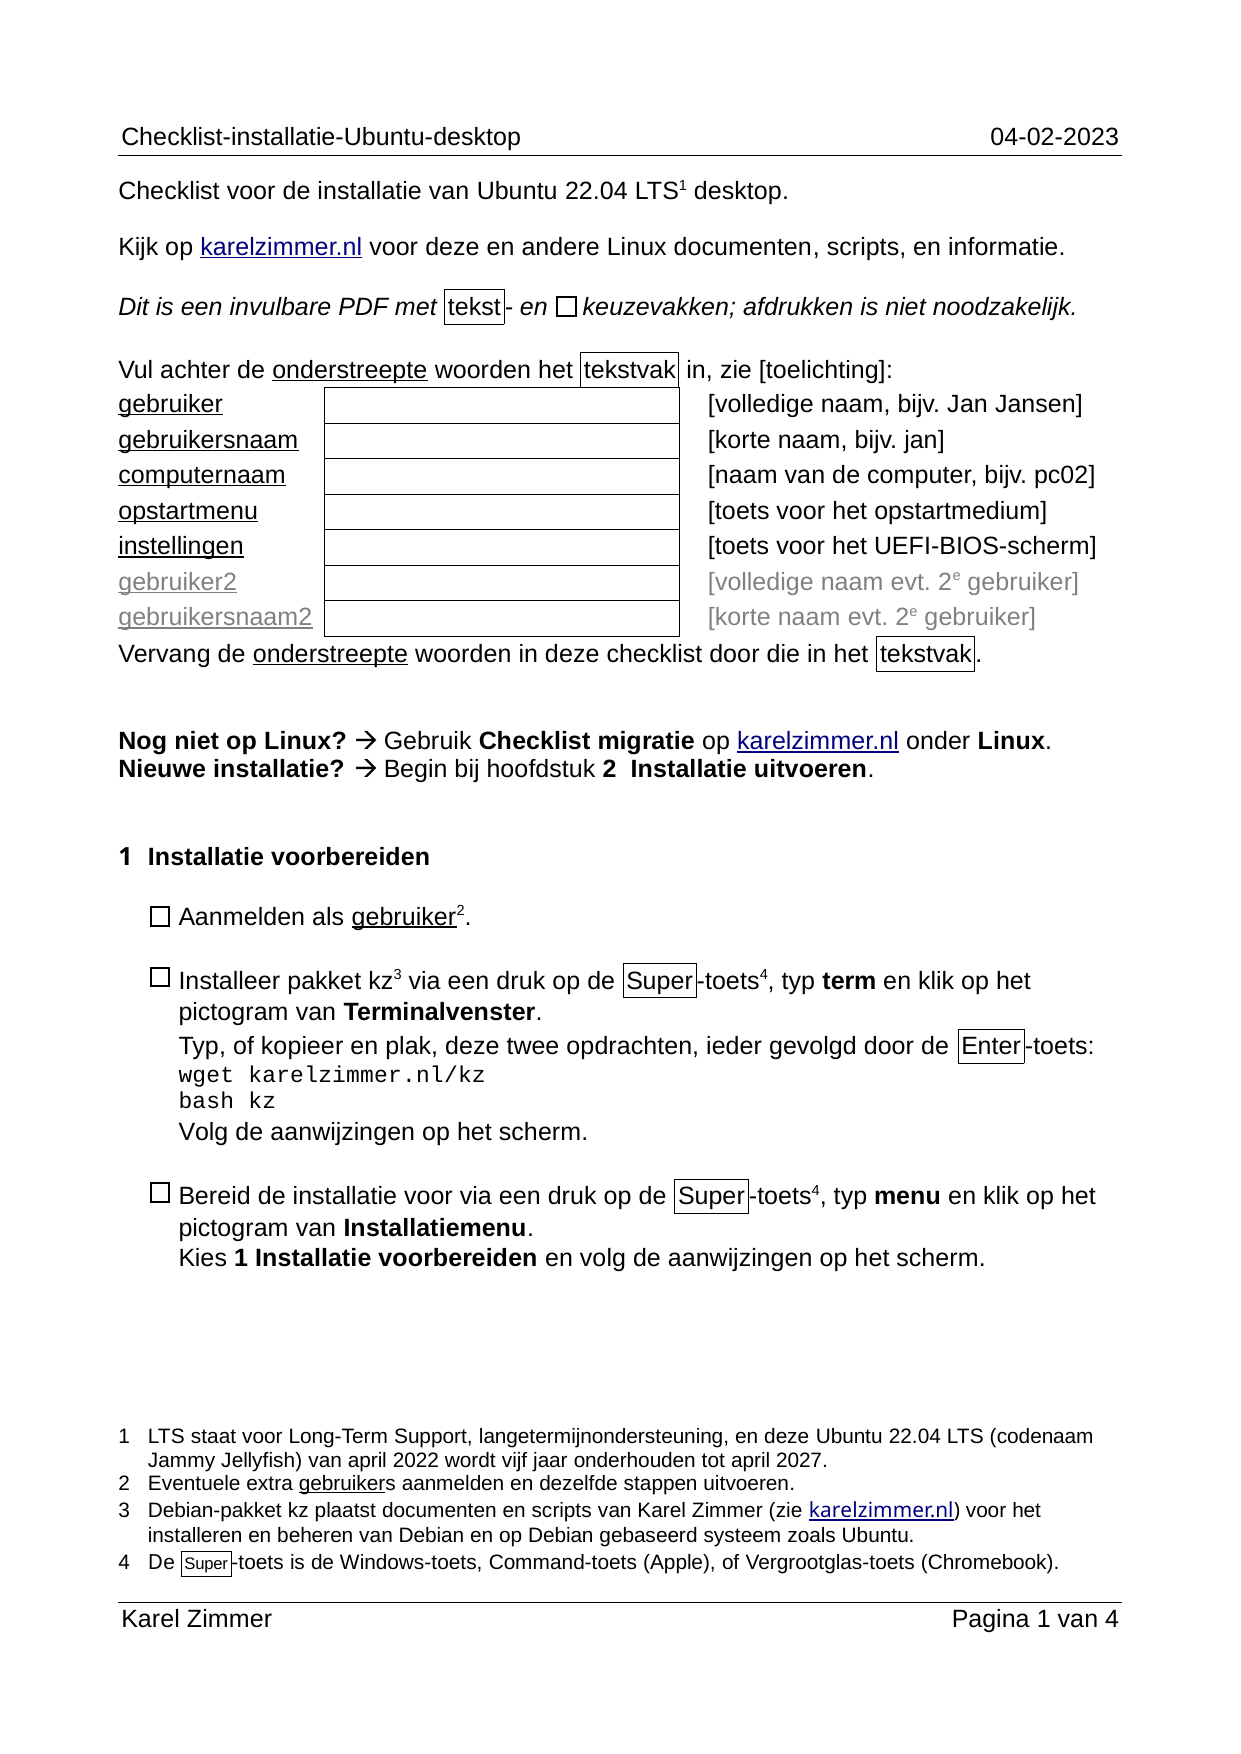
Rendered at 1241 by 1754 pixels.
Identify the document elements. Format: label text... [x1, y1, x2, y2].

text [naam van de computer, bijv. pc02] [680, 458, 1122, 494]
text Kijk op karelzimmer.nl voor deze en andere Linux documenten, scripts, en informatie. [118, 233, 1122, 261]
text Dit is een invulbare PDF met [118, 289, 444, 324]
text [toets voor het UEFI-BIOS-scherm] [680, 529, 1122, 565]
text Nog niet op Linux?  Gebruik Checklist migratie op karelzimmer.nl onder Linux. [118, 727, 1122, 755]
text . [975, 636, 1122, 671]
text [volledige naam evt. 2e gebruiker] [680, 565, 1122, 601]
text Checklist voor de installatie van Ubuntu 22.04 LTS desktop. [118, 177, 1122, 205]
table_cell [141, 932, 177, 962]
text [volledige naam, bijv. Jan Jansen] [680, 387, 1122, 423]
table_cell Installeer pakket kz via een druk op de Super-toets, typ term en klik op het pictogram van Terminalvenster. [177, 962, 1120, 1027]
text en keuzevakken; afdrukken is niet noodzakelijk. [505, 289, 1122, 324]
table_cell Kies 1 Installatie voorbereiden en volg de aanwijzingen op het scherm. [177, 1243, 1120, 1273]
table_cell [141, 1243, 177, 1273]
table_cell Bereid de installatie voor via een druk op de Super-toets4, typ menu en klik op het pictogram van Installatiemenu. [177, 1178, 1120, 1243]
text [korte naam, bijv. jan] [680, 423, 1122, 458]
text INSTELLINGEN [118, 529, 324, 565]
table_header Aanmelden als gebruiker. [177, 901, 1120, 932]
table_header [141, 901, 177, 932]
text tekstvak [581, 353, 678, 387]
table_cell [177, 1147, 1120, 1177]
text [toets voor het opstartmedium] [680, 494, 1122, 529]
table_cell [141, 1117, 177, 1147]
table_cell [141, 1027, 177, 1117]
text Vul achter de ONDERSTREEPTE woorden het [118, 352, 580, 387]
text GEBRUIKER [118, 387, 324, 423]
table_cell [141, 1178, 177, 1243]
text tekst- [445, 290, 504, 324]
list Installatie voorbereiden [118, 839, 1122, 873]
table_cell [141, 962, 177, 1027]
table_cell [141, 1147, 177, 1177]
text OPSTARTMEnU [118, 494, 324, 529]
text gebruikersnaam [118, 423, 324, 458]
text LTS staat voor Long-Term Support, langetermijnondersteuning, en deze Ubuntu 22.04 LTS (codenaam Jammy Jellyfish) van april 2022 wordt vijf jaar onderhouden tot april 2027. [118, 1424, 1122, 1472]
text COMPUTERNAAM [118, 458, 324, 494]
table_cell Typ, of kopieer en plak, deze twee opdrachten, ieder gevolgd door de Enter-toets: wget karelzimmer.nl/kz bash kz [177, 1027, 1120, 1117]
text GEBRUIKER2 [118, 565, 324, 601]
text in, zie [toelichting]: [679, 352, 1122, 387]
text GEBRUIKERSNaaM2 [118, 601, 324, 636]
text tekstvak [877, 637, 974, 671]
text [korte naam evt. 2e gebruiker] [680, 601, 1122, 636]
table_cell Volg de aanwijzingen op het scherm. [177, 1117, 1120, 1147]
table_cell [177, 932, 1120, 962]
text Nieuwe installatie?  Begin bij hoofdstuk 2 Installatie uitvoeren. [118, 755, 1122, 783]
text Vervang de ONDERSTREEPTE woorden in deze checklist door die in het [118, 636, 876, 671]
